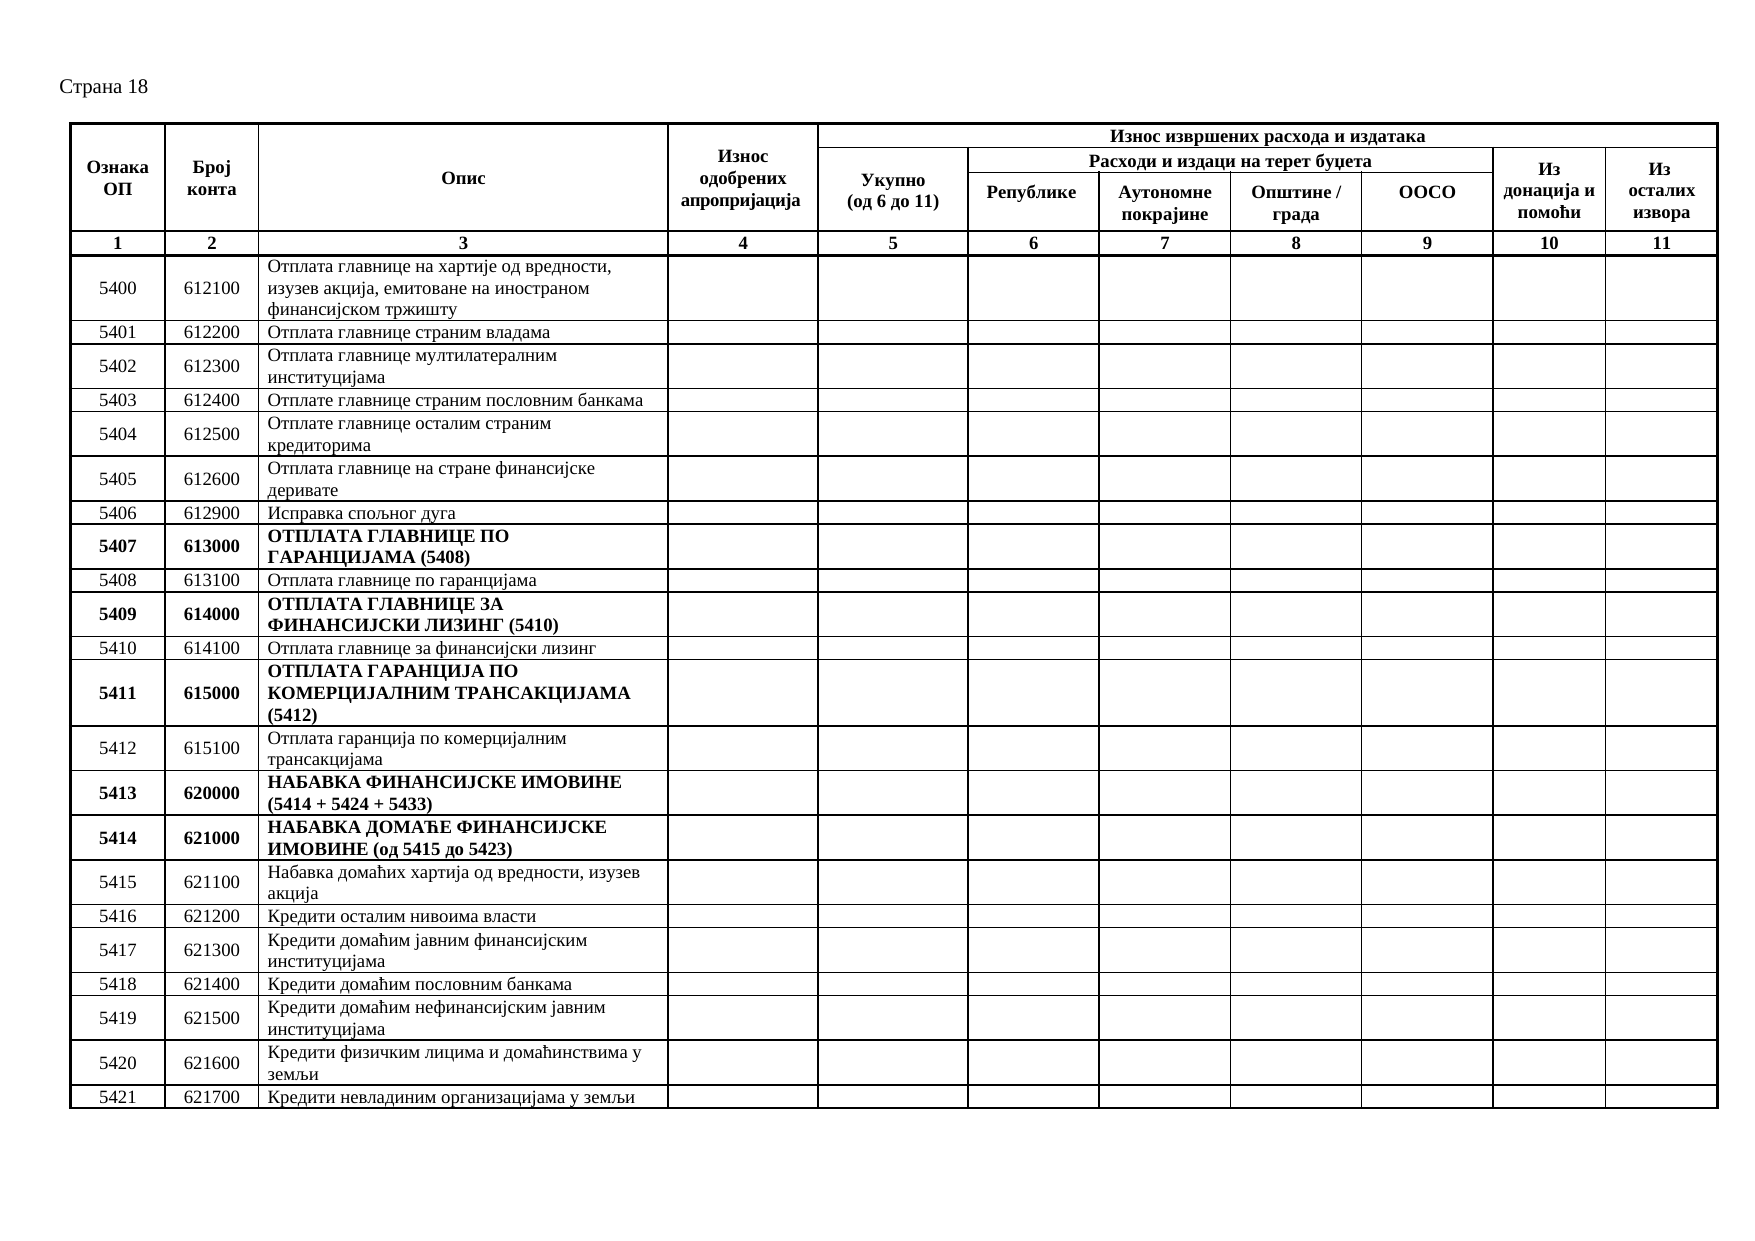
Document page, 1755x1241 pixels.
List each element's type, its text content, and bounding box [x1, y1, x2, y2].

table_cell 5402 [72, 345, 164, 387]
table_cell [1100, 593, 1230, 636]
table_cell [1100, 771, 1230, 814]
table_cell 1 [72, 232, 164, 253]
table_cell Републике [969, 173, 1098, 230]
table_cell [1362, 457, 1492, 500]
table_cell 5411 [72, 660, 164, 725]
table_cell [1606, 771, 1716, 814]
table_cell 613100 [166, 570, 258, 591]
table_cell [969, 660, 1098, 725]
table_cell [969, 389, 1098, 411]
table_cell [1100, 816, 1230, 859]
table_cell [1362, 1041, 1492, 1084]
table_cell [1494, 525, 1605, 568]
table_cell Отплата главнице мултилатералним институцијама [259, 345, 667, 387]
table_cell [1606, 996, 1716, 1039]
table_cell [819, 816, 967, 859]
table_cell [819, 771, 967, 814]
table_cell [819, 973, 967, 995]
table_cell [1100, 973, 1230, 995]
table_cell [819, 502, 967, 523]
table_cell 5400 [72, 257, 164, 320]
table_cell [1231, 257, 1361, 320]
table_cell [1362, 412, 1492, 455]
table_cell [819, 321, 967, 343]
table_cell 612500 [166, 412, 258, 455]
table_cell 5413 [72, 771, 164, 814]
table_cell [1231, 345, 1361, 387]
table_cell [969, 593, 1098, 636]
table_cell 5407 [72, 525, 164, 568]
table_cell [819, 637, 967, 659]
table_cell [1606, 257, 1716, 320]
table_cell 5412 [72, 727, 164, 770]
table_cell [1606, 637, 1716, 659]
table_cell [1606, 727, 1716, 770]
table_cell [819, 345, 967, 387]
table_cell [1494, 816, 1605, 859]
table_cell 11 [1606, 232, 1716, 253]
table_cell [819, 593, 967, 636]
table_cell [819, 257, 967, 320]
table_cell [1494, 660, 1605, 725]
table_cell 8 [1231, 232, 1361, 253]
table_cell [1100, 457, 1230, 500]
table_cell [1362, 637, 1492, 659]
table_cell [819, 1041, 967, 1084]
table_cell Општине / града [1231, 173, 1361, 230]
table_cell [1100, 1041, 1230, 1084]
table_cell Кредити осталим нивоима власти [259, 905, 667, 927]
table_header Ознака ОП [72, 125, 164, 230]
table_cell 613000 [166, 525, 258, 568]
table_cell [1606, 660, 1716, 725]
table_cell [669, 727, 817, 770]
table_cell [1100, 928, 1230, 972]
table_cell НАБАВКА ДОМАЋЕ ФИНАНСИЈСКЕ ИМОВИНЕ (од 5415 до 5423) [259, 816, 667, 859]
table_cell [969, 502, 1098, 523]
table_cell [1100, 525, 1230, 568]
table_cell [819, 525, 967, 568]
table_cell 5406 [72, 502, 164, 523]
table_cell Отплата гаранција по комерцијалним трансакцијама [259, 727, 667, 770]
table_cell [1494, 637, 1605, 659]
table_cell [1362, 928, 1492, 972]
table_cell 612400 [166, 389, 258, 411]
table_cell [819, 457, 967, 500]
table_cell [819, 570, 967, 591]
table_cell [669, 257, 817, 320]
table_cell 5421 [72, 1086, 164, 1107]
table_cell [669, 1086, 817, 1107]
table_cell [1494, 973, 1605, 995]
table_cell [1362, 861, 1492, 904]
table_cell [1494, 502, 1605, 523]
table_cell [969, 637, 1098, 659]
table_cell 615100 [166, 727, 258, 770]
table_cell [1231, 412, 1361, 455]
table_cell 612600 [166, 457, 258, 500]
table_cell Укупно (од 6 до 11) [819, 148, 967, 230]
table_cell [1362, 973, 1492, 995]
table_cell [1362, 660, 1492, 725]
table_cell [1100, 660, 1230, 725]
table_cell 10 [1494, 232, 1605, 253]
table_cell [969, 771, 1098, 814]
table_cell [969, 525, 1098, 568]
table_cell [969, 345, 1098, 387]
table_cell [1494, 570, 1605, 591]
table_cell [1494, 593, 1605, 636]
table_cell [1100, 412, 1230, 455]
table_cell [1494, 1086, 1605, 1107]
table_cell [1231, 660, 1361, 725]
table_cell 615000 [166, 660, 258, 725]
table_cell [1362, 570, 1492, 591]
table_cell [1100, 637, 1230, 659]
table_cell [1100, 570, 1230, 591]
table_cell [1231, 321, 1361, 343]
table_header Број конта [166, 125, 258, 230]
table_cell [969, 321, 1098, 343]
table_cell [1231, 1086, 1361, 1107]
table_cell [1494, 905, 1605, 927]
table_cell ОТПЛАТА ГЛАВНИЦЕ ПО ГАРАНЦИЈАМА (5408) [259, 525, 667, 568]
table_cell [1231, 570, 1361, 591]
table_cell 5401 [72, 321, 164, 343]
table_cell [1231, 1041, 1361, 1084]
table_cell Отплате главнице осталим страним кредиторима [259, 412, 667, 455]
table_cell 612900 [166, 502, 258, 523]
table_cell [1231, 525, 1361, 568]
table_cell [969, 973, 1098, 995]
table_cell [669, 905, 817, 927]
table_cell [969, 1086, 1098, 1107]
table_cell [1494, 1041, 1605, 1084]
table_cell [669, 412, 817, 455]
table_cell Отплате главнице страним пословним банкама [259, 389, 667, 411]
table_cell [969, 257, 1098, 320]
table_cell [669, 1041, 817, 1084]
table_cell 5408 [72, 570, 164, 591]
table_cell 621000 [166, 816, 258, 859]
table_cell [1606, 1086, 1716, 1107]
table_cell 4 [669, 232, 817, 253]
table_cell 5 [819, 232, 967, 253]
table_cell [1231, 816, 1361, 859]
table_cell 3 [259, 232, 667, 253]
table_cell [1231, 593, 1361, 636]
table_cell 5405 [72, 457, 164, 500]
table_cell [969, 861, 1098, 904]
table_cell [969, 905, 1098, 927]
table_cell [669, 861, 817, 904]
table_cell [1606, 525, 1716, 568]
table_cell Кредити домаћим јавним финансијским институцијама [259, 928, 667, 972]
table_cell 5403 [72, 389, 164, 411]
table_cell ООСО [1362, 173, 1492, 230]
table_cell 6 [969, 232, 1098, 253]
table_cell [1100, 1086, 1230, 1107]
table_cell [969, 928, 1098, 972]
table_cell [1606, 1041, 1716, 1084]
table_cell [1100, 861, 1230, 904]
table_cell [819, 996, 967, 1039]
table_cell [1231, 637, 1361, 659]
table_cell 621500 [166, 996, 258, 1039]
table_cell [1362, 389, 1492, 411]
table_cell 5420 [72, 1041, 164, 1084]
table_cell 621600 [166, 1041, 258, 1084]
table_cell Из донација и помоћи [1494, 148, 1605, 230]
table_cell [1606, 502, 1716, 523]
table_cell [1494, 412, 1605, 455]
table_cell [1606, 321, 1716, 343]
table_cell НАБАВКА ФИНАНСИЈСКЕ ИМОВИНЕ (5414 + 5424 + 5433) [259, 771, 667, 814]
table_cell [1494, 457, 1605, 500]
table_cell Из осталих извора [1606, 148, 1716, 230]
table_cell [1231, 771, 1361, 814]
table_cell 614000 [166, 593, 258, 636]
table_cell 612300 [166, 345, 258, 387]
table_cell 5404 [72, 412, 164, 455]
table_cell [669, 457, 817, 500]
table_cell [1362, 525, 1492, 568]
table_cell 621400 [166, 973, 258, 995]
table_cell Кредити невладиним организацијама у земљи [259, 1086, 667, 1107]
table_cell [1606, 905, 1716, 927]
table_cell [1100, 905, 1230, 927]
table_cell [969, 570, 1098, 591]
table_cell [1362, 502, 1492, 523]
table_cell [819, 412, 967, 455]
table_cell [1494, 389, 1605, 411]
table_cell [1362, 1086, 1492, 1107]
table_cell [669, 525, 817, 568]
table_cell [1494, 861, 1605, 904]
table_cell ОТПЛАТА ГАРАНЦИЈА ПО КОМЕРЦИЈАЛНИМ ТРАНСАКЦИЈАМА (5412) [259, 660, 667, 725]
table_cell Кредити физичким лицима и домаћинствима у земљи [259, 1041, 667, 1084]
table_cell [969, 457, 1098, 500]
table_cell [1362, 321, 1492, 343]
table_cell [1362, 996, 1492, 1039]
table_cell [1231, 905, 1361, 927]
table_cell 5414 [72, 816, 164, 859]
table_cell [669, 321, 817, 343]
table_cell 2 [166, 232, 258, 253]
table_cell [1100, 321, 1230, 343]
table_cell [969, 727, 1098, 770]
table_cell [819, 1086, 967, 1107]
table_cell 9 [1362, 232, 1492, 253]
table_cell [819, 861, 967, 904]
table_cell [1494, 996, 1605, 1039]
table_cell 614100 [166, 637, 258, 659]
table_cell Расходи и издаци на терет буџета [969, 148, 1492, 171]
table_cell [1100, 996, 1230, 1039]
table_cell [819, 727, 967, 770]
table_cell [669, 637, 817, 659]
table_cell [669, 345, 817, 387]
table_cell [1231, 973, 1361, 995]
table_cell Исправка спољног дуга [259, 502, 667, 523]
table_cell [669, 973, 817, 995]
table_cell [969, 816, 1098, 859]
table_cell 5419 [72, 996, 164, 1039]
table_cell [669, 502, 817, 523]
table_cell [969, 996, 1098, 1039]
table_cell Аутономне покрајине [1100, 173, 1230, 230]
table_cell 7 [1100, 232, 1230, 253]
table_cell [1362, 345, 1492, 387]
table_cell [1606, 861, 1716, 904]
table_cell [1362, 771, 1492, 814]
table_cell 621200 [166, 905, 258, 927]
table_cell Отплата главнице на стране финансијске деривате [259, 457, 667, 500]
table_cell [819, 389, 967, 411]
table_cell [1606, 412, 1716, 455]
table_cell [1606, 345, 1716, 387]
table_cell [1606, 570, 1716, 591]
table_cell 612200 [166, 321, 258, 343]
table_cell Кредити домаћим нефинансијским јавним институцијама [259, 996, 667, 1039]
table_cell 5416 [72, 905, 164, 927]
table_cell [669, 593, 817, 636]
table_cell [1494, 727, 1605, 770]
table_cell 5418 [72, 973, 164, 995]
table_cell [1606, 816, 1716, 859]
table_cell [1231, 502, 1361, 523]
table_cell 5410 [72, 637, 164, 659]
table_cell Отплата главнице страним владама [259, 321, 667, 343]
table_cell [1231, 457, 1361, 500]
table_cell [1362, 727, 1492, 770]
table_cell [1606, 389, 1716, 411]
table_cell 621300 [166, 928, 258, 972]
table_cell [1100, 727, 1230, 770]
table_cell [1362, 257, 1492, 320]
table_header Износ одобрених апропријација [669, 125, 817, 230]
table_cell [1606, 457, 1716, 500]
table_cell 5415 [72, 861, 164, 904]
table_cell 612100 [166, 257, 258, 320]
table_cell [1231, 996, 1361, 1039]
table_cell [969, 412, 1098, 455]
table_cell [1231, 389, 1361, 411]
table_cell [669, 816, 817, 859]
table_cell ОТПЛАТА ГЛАВНИЦЕ ЗА ФИНАНСИЈСКИ ЛИЗИНГ (5410) [259, 593, 667, 636]
table_cell Отплата главнице за финансијски лизинг [259, 637, 667, 659]
table_cell [1100, 257, 1230, 320]
table_cell [1362, 816, 1492, 859]
table_cell Кредити домаћим пословним банкама [259, 973, 667, 995]
table_cell [669, 570, 817, 591]
table_header Износ извршених расхода и издатака [819, 125, 1716, 147]
table_cell [1100, 345, 1230, 387]
table_cell [1606, 928, 1716, 972]
table_cell [1494, 928, 1605, 972]
table_cell 621700 [166, 1086, 258, 1107]
table_cell [669, 660, 817, 725]
table_cell [1231, 727, 1361, 770]
table_cell [1362, 593, 1492, 636]
table_cell [1362, 905, 1492, 927]
table_cell Набавка домаћих хартија од вредности, изузев акција [259, 861, 667, 904]
table_cell Отплата главнице на хартије од вредности, изузев акција, емитоване на иностраном финансијском тржишту [259, 257, 667, 320]
table_cell [669, 389, 817, 411]
table_cell [1231, 928, 1361, 972]
table_cell 620000 [166, 771, 258, 814]
table_cell [669, 771, 817, 814]
table_header Опис [259, 125, 667, 230]
table_cell [669, 928, 817, 972]
table_cell [1100, 389, 1230, 411]
table_cell [969, 1041, 1098, 1084]
table_cell 5417 [72, 928, 164, 972]
table_cell [1494, 771, 1605, 814]
table_cell [1231, 861, 1361, 904]
table_cell [1494, 345, 1605, 387]
table_cell [819, 905, 967, 927]
table_cell 5409 [72, 593, 164, 636]
table_cell [669, 996, 817, 1039]
table_cell [1606, 973, 1716, 995]
table_cell [1606, 593, 1716, 636]
table_cell [1494, 257, 1605, 320]
table_cell [819, 928, 967, 972]
table_cell [819, 660, 967, 725]
table_cell 621100 [166, 861, 258, 904]
table_cell [1100, 502, 1230, 523]
table_cell [1494, 321, 1605, 343]
table_cell Отплата главнице по гаранцијама [259, 570, 667, 591]
